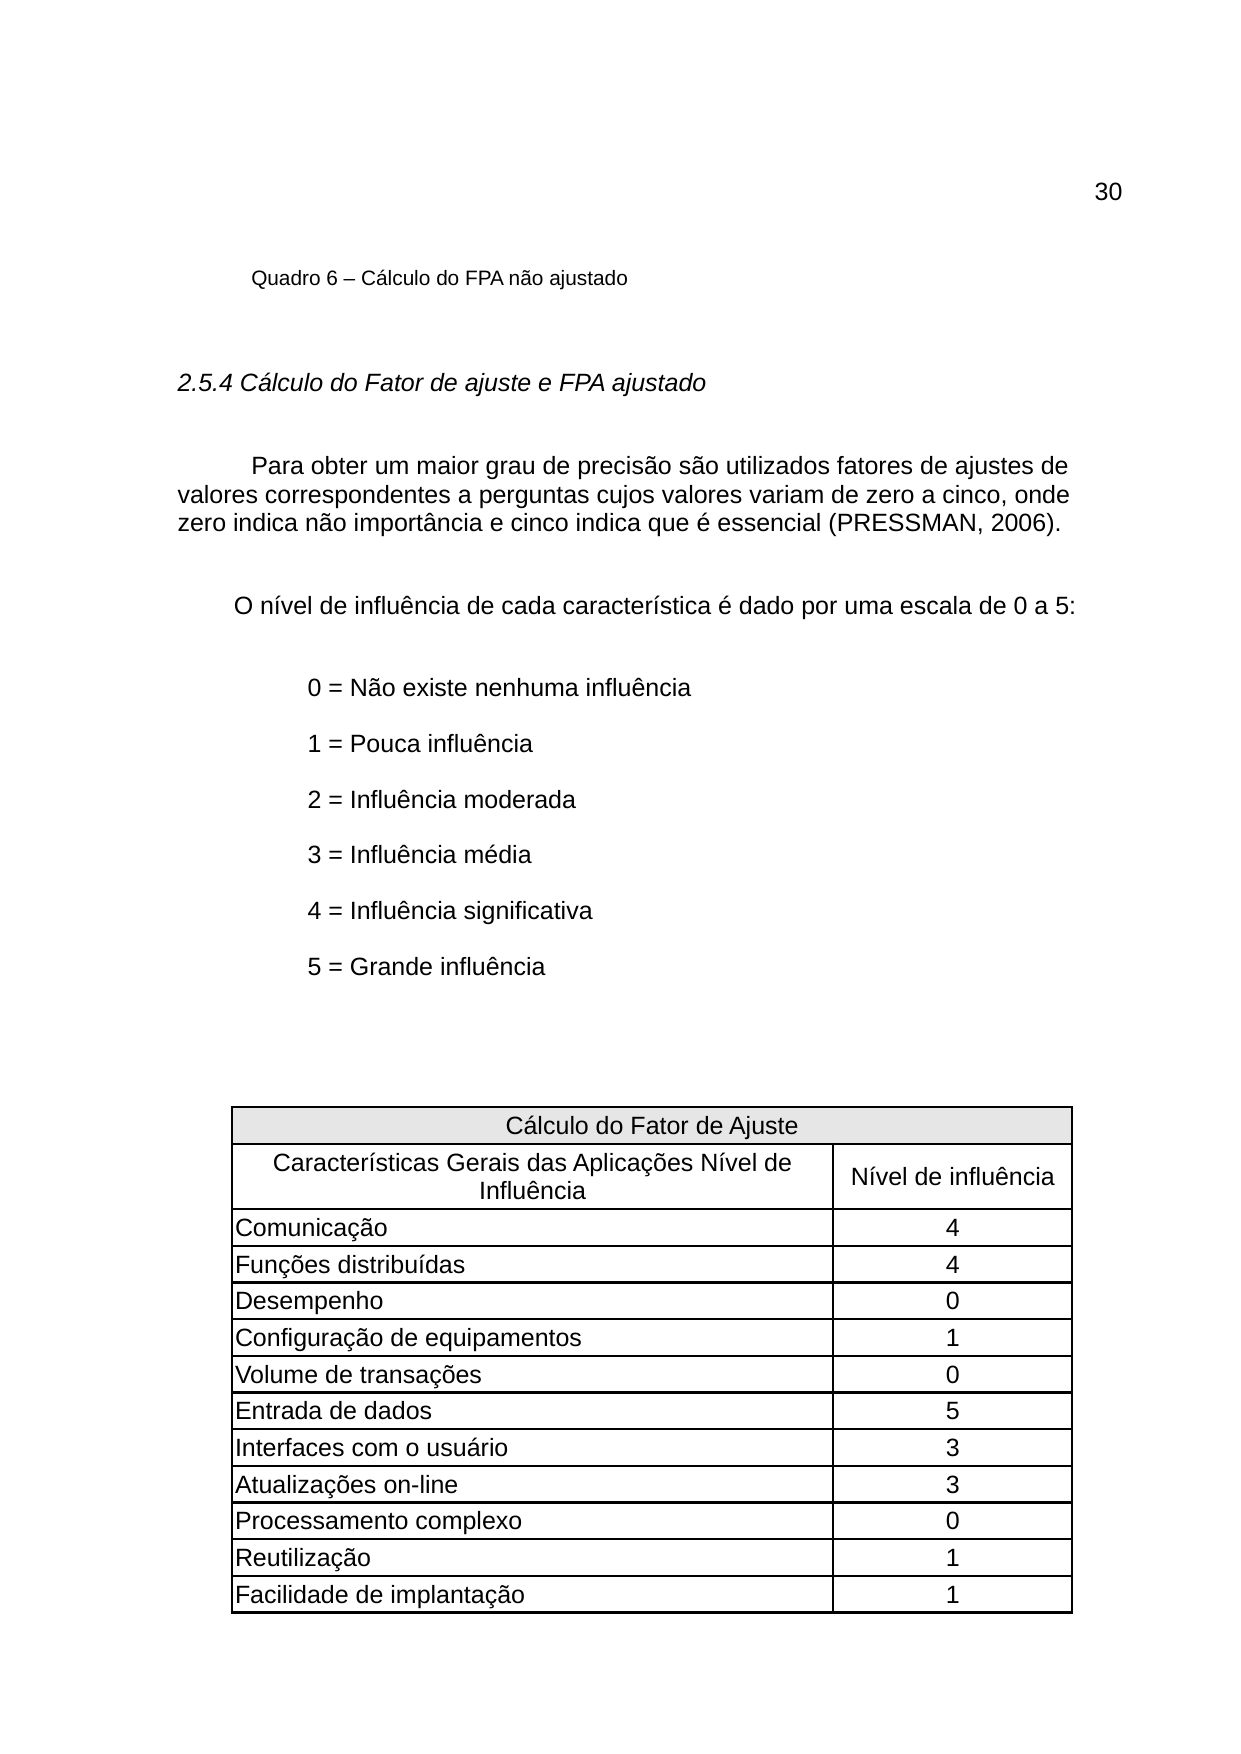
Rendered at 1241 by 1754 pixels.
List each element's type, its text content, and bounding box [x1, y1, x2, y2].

text Quadro 6 – Cálculo do FPA não ajustado [177, 266, 1122, 290]
table_cell 3 [834, 1467, 1071, 1501]
text 0 = Não existe nenhuma influência [233, 673, 1122, 702]
table_cell 0 [834, 1357, 1071, 1391]
text 5 = Grande influência [233, 952, 1122, 980]
table_cell Características Gerais das Aplicações Nível de Influência [233, 1145, 832, 1208]
table_cell Atualizações on-line [233, 1467, 832, 1501]
text O nível de influência de cada característica é dado por uma escala de 0 a 5: [233, 591, 1122, 620]
table_cell 4 [834, 1247, 1071, 1281]
table_cell Reutilização [233, 1540, 832, 1575]
table_cell Volume de transações [233, 1357, 832, 1391]
table_cell Comunicação [233, 1210, 832, 1245]
table_cell Entrada de dados [233, 1394, 832, 1428]
text Para obter um maior grau de precisão são utilizados fatores de ajustes de valores correspondentes a perguntas cujos valores variam de zero a cinco, onde zero indica não importância e cinco indica que é essencial (PRESSMAN, 2006). [177, 451, 1122, 537]
table_cell Processamento complexo [233, 1504, 832, 1538]
table_cell 5 [834, 1394, 1071, 1428]
table_cell Facilidade de implantação [233, 1577, 832, 1611]
table_cell Configuração de equipamentos [233, 1320, 832, 1355]
subtitle 2.5.4 Cálculo do Fator de ajuste e FPA ajustado [177, 368, 1122, 397]
text 1 = Pouca influência [233, 729, 1122, 758]
text 3 = Influência média [233, 840, 1122, 869]
table_cell 0 [834, 1504, 1071, 1538]
text 4 = Influência significativa [233, 896, 1122, 925]
table_cell 4 [834, 1210, 1071, 1245]
table_cell 1 [834, 1320, 1071, 1355]
table_cell Nível de influência [834, 1145, 1071, 1208]
table_cell Desempenho [233, 1284, 832, 1318]
table_header Cálculo do Fator de Ajuste [233, 1108, 1071, 1143]
table_cell Interfaces com o usuário [233, 1430, 832, 1465]
table_cell Funções distribuídas [233, 1247, 832, 1281]
table_cell 1 [834, 1577, 1071, 1611]
table_cell 1 [834, 1540, 1071, 1575]
table_cell 0 [834, 1284, 1071, 1318]
table_cell 3 [834, 1430, 1071, 1465]
text 2 = Influência moderada [233, 785, 1122, 813]
